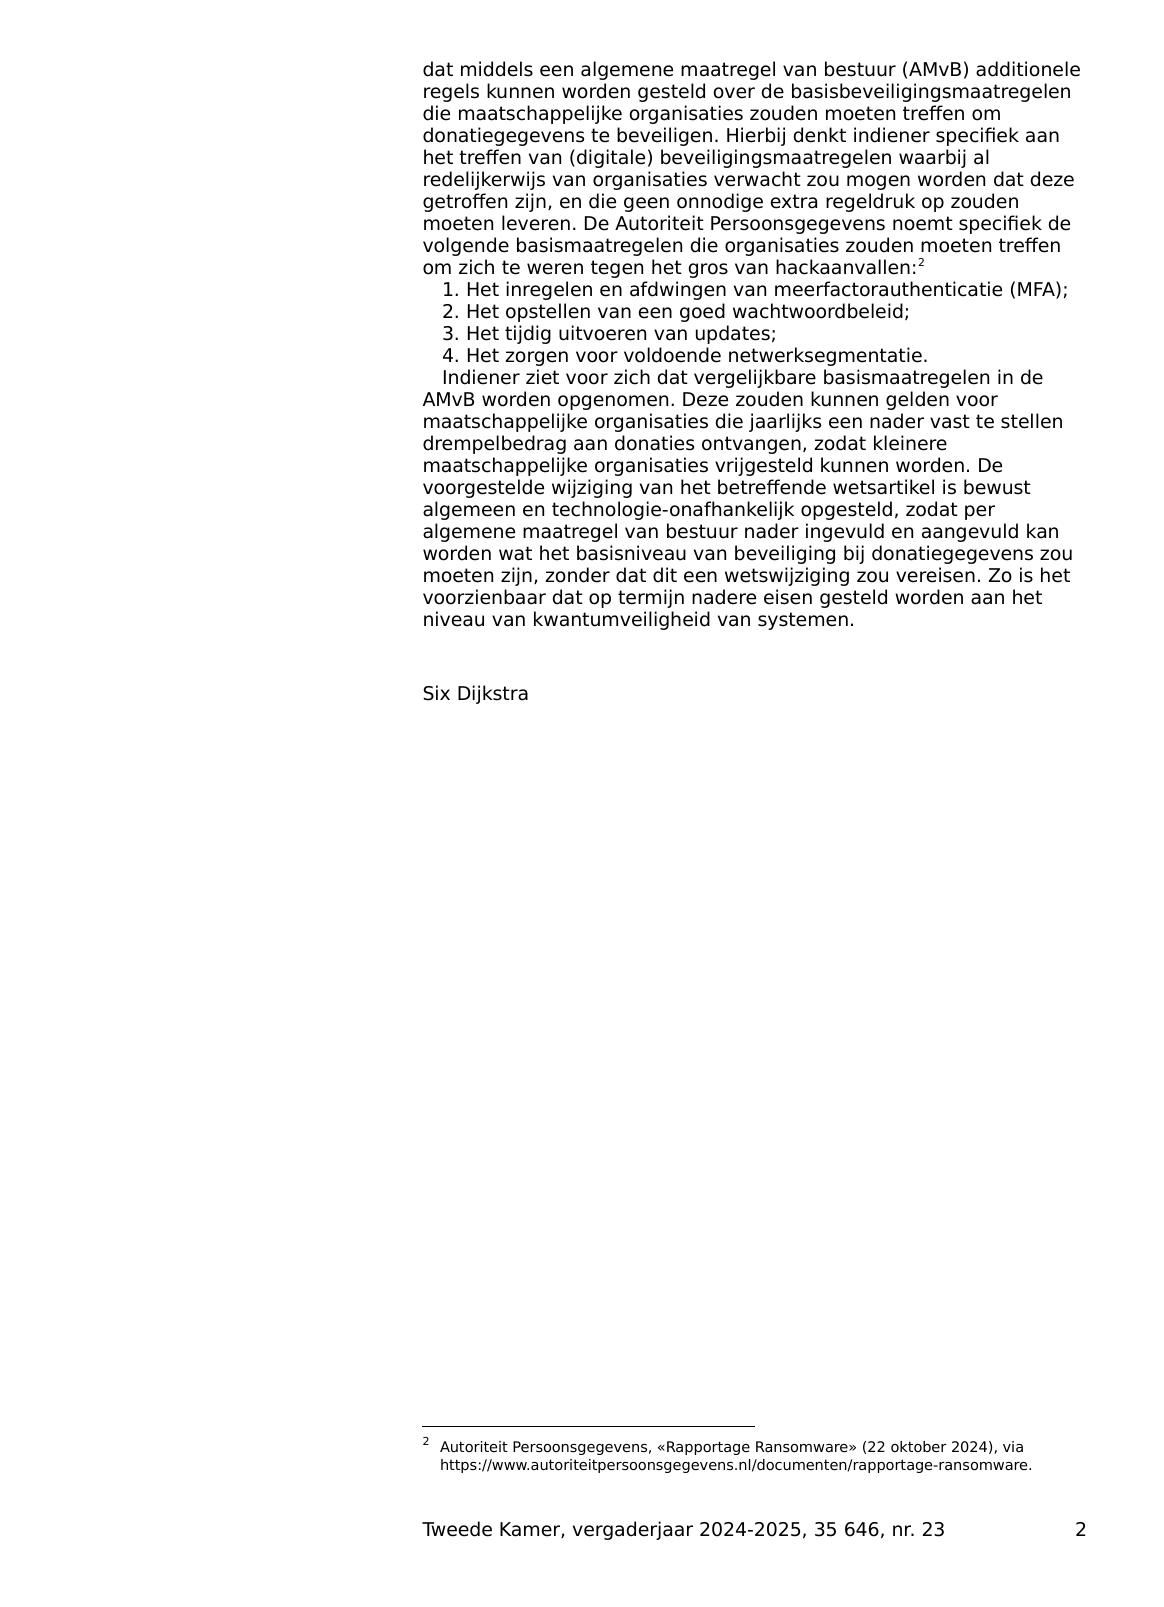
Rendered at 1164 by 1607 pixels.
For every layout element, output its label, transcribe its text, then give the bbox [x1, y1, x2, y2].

text dat middels een algemene maatregel van bestuur (AMvB) additionele regels kunnen worden gesteld over de basisbeveiligingsmaatregelen die maatschappelijke organisaties zouden moeten treffen om donatiegegevens te beveiligen. Hierbij denkt indiener specifiek aan het treffen van (digitale) beveiligingsmaatregelen waarbij al redelijkerwijs van organisaties verwacht zou mogen worden dat deze getroffen zijn, en die geen onnodige extra regeldruk op zouden moeten leveren. De Autoriteit Persoonsgegevens noemt specifiek de volgende basismaatregelen die organisaties zouden moeten treffen om zich te weren tegen het gros van hackaanvallen: [422, 59, 1087, 279]
text 2. Het opstellen van een goed wachtwoordbeleid; [422, 301, 1087, 323]
text Six Dijkstra [422, 661, 1087, 704]
text Indiener ziet voor zich dat vergelijkbare basismaatregelen in de AMvB worden opgenomen. Deze zouden kunnen gelden voor maatschappelijke organisaties die jaarlijks een nader vast te stellen drempelbedrag aan donaties ontvangen, zodat kleinere maatschappelijke organisaties vrijgesteld kunnen worden. De voorgestelde wijziging van het betreffende wetsartikel is bewust algemeen en technologie-onafhankelijk opgesteld, zodat per algemene maatregel van bestuur nader ingevuld en aangevuld kan worden wat het basisniveau van beveiliging bij donatiegegevens zou moeten zijn, zonder dat dit een wetswijziging zou vereisen. Zo is het voorzienbaar dat op termijn nadere eisen gesteld worden aan het niveau van kwantumveiligheid van systemen. [422, 367, 1087, 631]
text 3. Het tijdig uitvoeren van updates; [422, 323, 1087, 345]
text Autoriteit Persoonsgegevens, «Rapportage Ransomware» (22 oktober 2024), via https://www.autoriteitpersoonsgegevens.nl/documenten/rapportage-ransomware. [422, 1435, 1087, 1474]
text 1. Het inregelen en afdwingen van meerfactorauthenticatie (MFA); [422, 279, 1087, 301]
text 4. Het zorgen voor voldoende netwerksegmentatie. [422, 345, 1087, 367]
